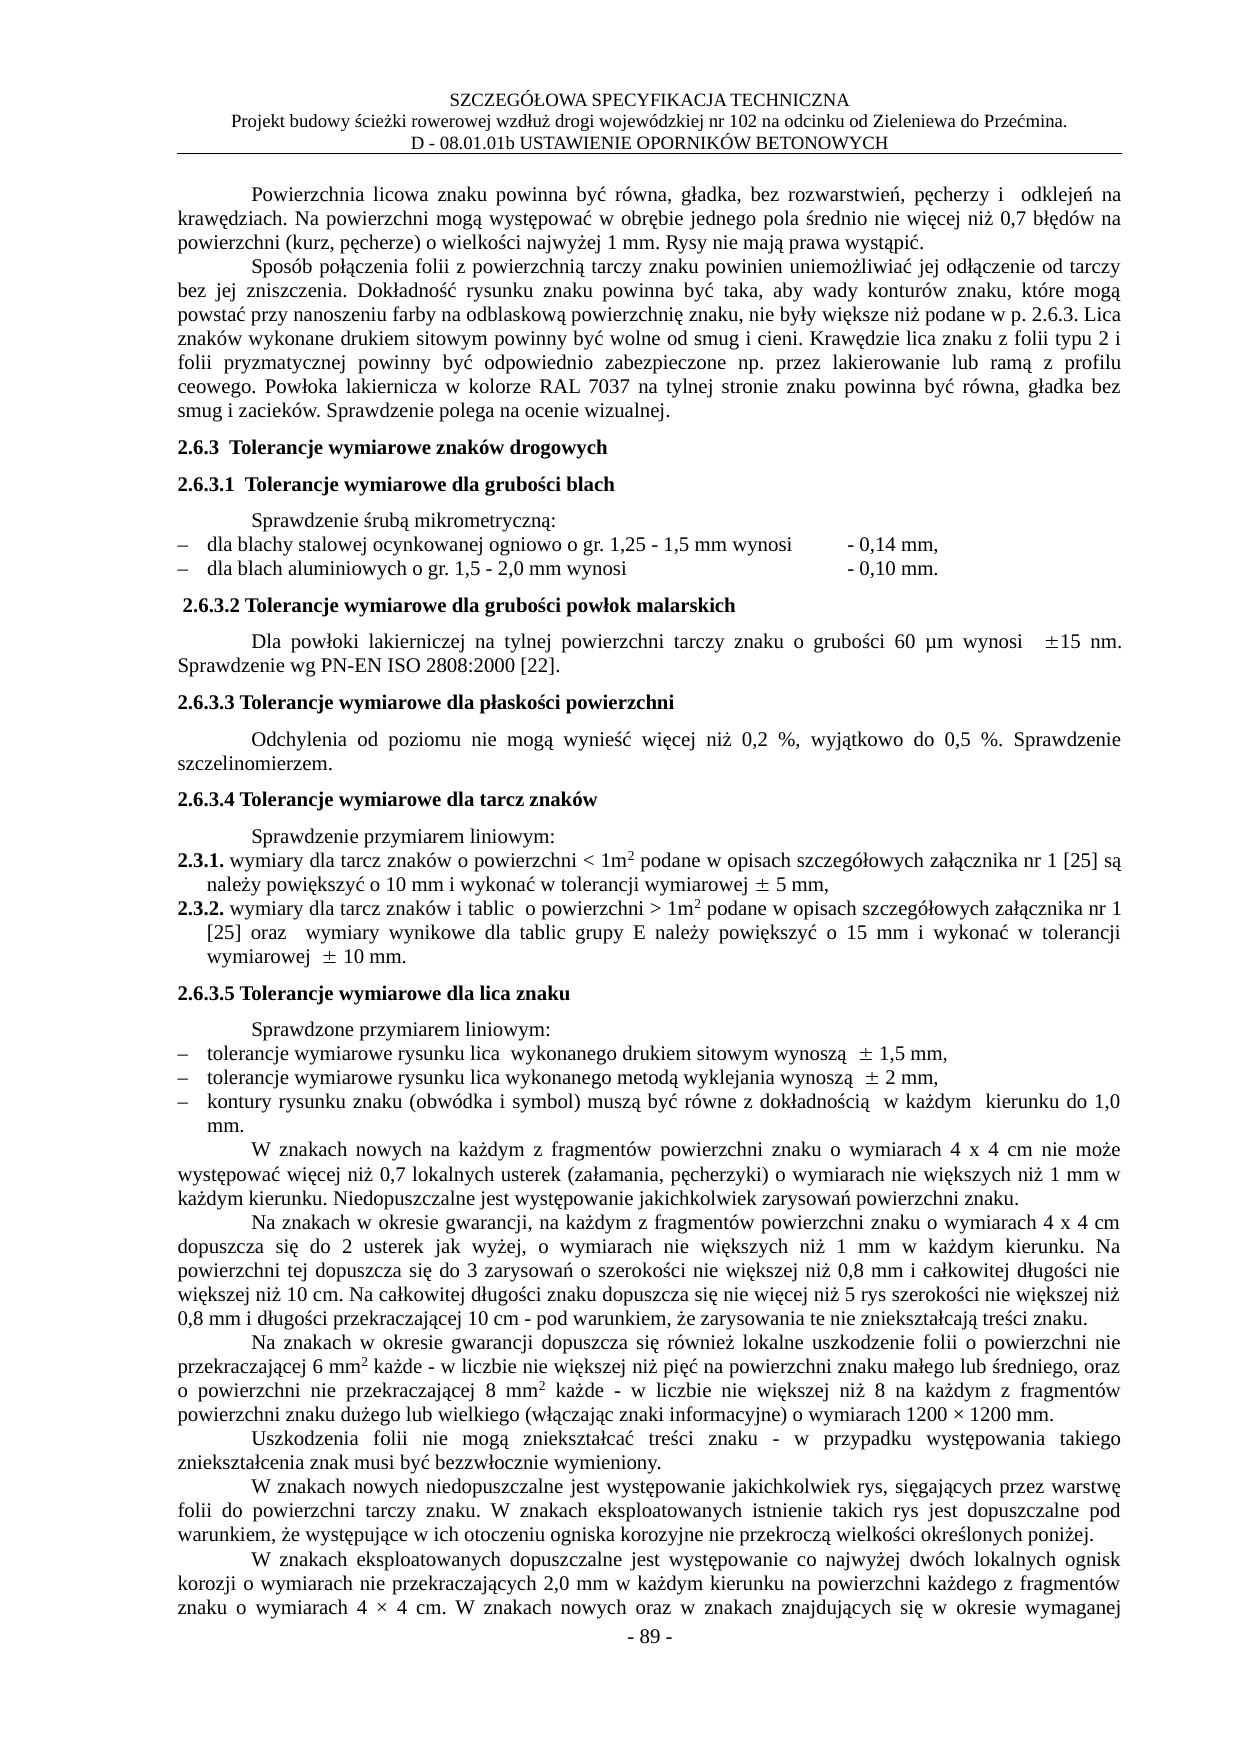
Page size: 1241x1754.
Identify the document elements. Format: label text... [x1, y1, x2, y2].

text Sposób połączenia folii z powierzchnią tarczy znaku powinien uniemożliwiać jej odłączenie od tarczy bez jej zniszczenia. Dokładność rysunku znaku powinna być taka, aby wady konturów znaku, które mogą powstać przy nanoszeniu farby na odblaskową powierzchnię znaku, nie były większe niż podane w p. 2.6.3. Lica znaków wykonane drukiem sitowym powinny być wolne od smug i cieni. Krawędzie lica znaku z folii typu 2 i folii pryzmatycznej powinny być odpowiednio zabezpieczone np. przez lakierowanie lub ramą z profilu ceowego. Powłoka lakiernicza w kolorze RAL 7037 na tylnej stronie znaku powinna być równa, gładka bez smug i zacieków. Sprawdzenie polega na ocenie wizualnej. [177, 254, 1122, 422]
text Powierzchnia licowa znaku powinna być równa, gładka, bez rozwarstwień, pęcherzy i odklejeń na krawędziach. Na powierzchni mogą występować w obrębie jednego pola średnio nie więcej niż 0,7 błędów na powierzchni (kurz, pęcherze) o wielkości najwyżej 1 mm. Rysy nie mają prawa wystąpić. [177, 182, 1122, 254]
list wymiary dla tarcz znaków i tablic o powierzchni > 1m2 podane w opisach szczegółowych załącznika nr 1 [25] oraz wymiary wynikowe dla tablic grupy E należy powiększyć o 15 mm i wykonać w tolerancji wymiarowej  10 mm. [177, 896, 1122, 968]
text 2.6.3 Tolerancje wymiarowe znaków drogowych [177, 435, 1122, 459]
text Sprawdzenie przymiarem liniowym: [177, 824, 1122, 848]
text 2.6.3.3 Tolerancje wymiarowe dla płaskości powierzchni [177, 690, 1122, 714]
text Uszkodzenia folii nie mogą zniekształcać treści znaku - w przypadku występowania takiego zniekształcenia znak musi być bezzwłocznie wymieniony. [177, 1426, 1122, 1474]
text Na znakach w okresie gwarancji dopuszcza się również lokalne uszkodzenie folii o powierzchni nie przekraczającej 6 mm2 każde - w liczbie nie większej niż pięć na powierzchni znaku małego lub średniego, oraz o powierzchni nie przekraczającej 8 mm2 każde - w liczbie nie większej niż 8 na każdym z fragmentów powierzchni znaku dużego lub wielkiego (włączając znaki informacyjne) o wymiarach 1200 × 1200 mm. [177, 1330, 1122, 1426]
text Sprawdzone przymiarem liniowym: [177, 1017, 1122, 1041]
list dla blach aluminiowych o gr. 1,5 - 2,0 mm wynosi - 0,10 mm. [177, 556, 1122, 580]
text 2.6.3.5 Tolerancje wymiarowe dla lica znaku [177, 981, 1122, 1004]
text 2.6.3.4 Tolerancje wymiarowe dla tarcz znaków [177, 787, 1122, 811]
list tolerancje wymiarowe rysunku lica wykonanego metodą wyklejania wynoszą  2 mm, [177, 1065, 1122, 1089]
text Odchylenia od poziomu nie mogą wynieść więcej niż 0,2 %, wyjątkowo do 0,5 %. Sprawdzenie szczelinomierzem. [177, 726, 1122, 774]
list tolerancje wymiarowe rysunku lica wykonanego drukiem sitowym wynoszą  1,5 mm, [177, 1041, 1122, 1065]
list dla blachy stalowej ocynkowanej ogniowo o gr. 1,25 - 1,5 mm wynosi - 0,14 mm, [177, 532, 1122, 556]
list kontury rysunku znaku (obwódka i symbol) muszą być równe z dokładnością w każdym kierunku do 1,0 mm. [177, 1089, 1122, 1137]
text Na znakach w okresie gwarancji, na każdym z fragmentów powierzchni znaku o wymiarach 4 x 4 cm dopuszcza się do 2 usterek jak wyżej, o wymiarach nie większych niż 1 mm w każdym kierunku. Na powierzchni tej dopuszcza się do 3 zarysowań o szerokości nie większej niż 0,8 mm i całkowitej długości nie większej niż 10 cm. Na całkowitej długości znaku dopuszcza się nie więcej niż 5 rys szerokości nie większej niż 0,8 mm i długości przekraczającej 10 cm - pod warunkiem, że zarysowania te nie zniekształcają treści znaku. [177, 1209, 1122, 1330]
text 2.6.3.2 Tolerancje wymiarowe dla grubości powłok malarskich [177, 593, 1122, 617]
text Sprawdzenie śrubą mikrometryczną: [177, 508, 1122, 532]
text W znakach nowych na każdym z fragmentów powierzchni znaku o wymiarach 4 x 4 cm nie może występować więcej niż 0,7 lokalnych usterek (załamania, pęcherzyki) o wymiarach nie większych niż 1 mm w każdym kierunku. Niedopuszczalne jest występowanie jakichkolwiek zarysowań powierzchni znaku. [177, 1137, 1122, 1209]
text 2.6.3.1 Tolerancje wymiarowe dla grubości blach [177, 471, 1122, 496]
text W znakach eksploatowanych dopuszczalne jest występowanie co najwyżej dwóch lokalnych ognisk korozji o wymiarach nie przekraczających 2,0 mm w każdym kierunku na powierzchni każdego z fragmentów znaku o wymiarach 4 × 4 cm. W znakach nowych oraz w znakach znajdujących się w okresie wymaganej [177, 1546, 1122, 1619]
text Dla powłoki lakierniczej na tylnej powierzchni tarczy znaku o grubości 60 µm wynosi 15 nm. Sprawdzenie wg PN-EN ISO 2808:2000 [22]. [177, 629, 1122, 677]
list wymiary dla tarcz znaków o powierzchni < 1m2 podane w opisach szczegółowych załącznika nr 1 [25] są należy powiększyć o 10 mm i wykonać w tolerancji wymiarowej  5 mm, [177, 848, 1122, 896]
text W znakach nowych niedopuszczalne jest występowanie jakichkolwiek rys, sięgających przez warstwę folii do powierzchni tarczy znaku. W znakach eksploatowanych istnienie takich rys jest dopuszczalne pod warunkiem, że występujące w ich otoczeniu ogniska korozyjne nie przekroczą wielkości określonych poniżej. [177, 1474, 1122, 1546]
